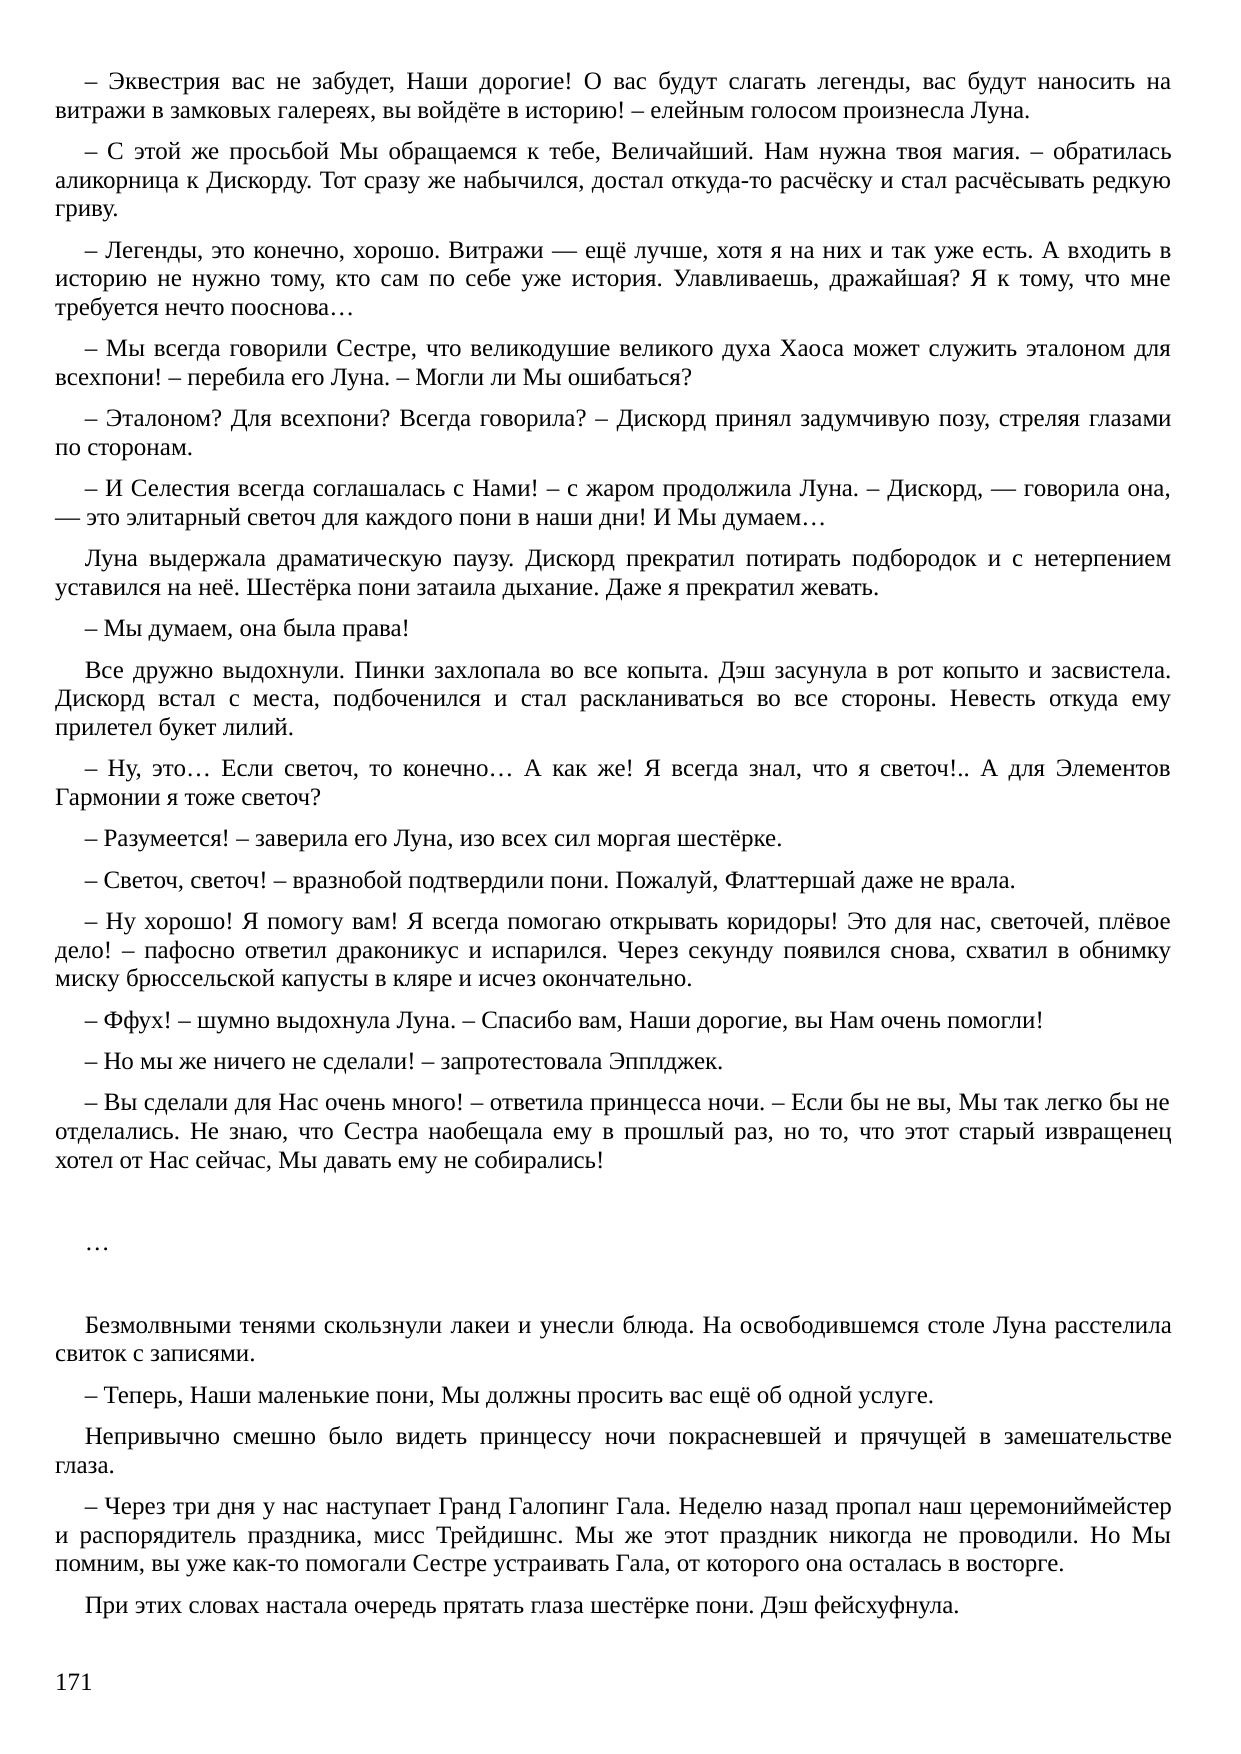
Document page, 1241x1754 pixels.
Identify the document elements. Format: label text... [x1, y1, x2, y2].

text При этих словах настала очередь прятать глаза шестёрке пони. Дэш фейсхуфнула. [55, 1590, 1173, 1618]
text – Теперь, Наши маленькие пони, Мы должны просить вас ещё об одной услуге. [55, 1380, 1173, 1408]
text – Через три дня у нас наступает Гранд Галопинг Гала. Неделю назад пропал наш церемониймейстер и распорядитель праздника, мисс Трейдишнс. Мы же этот праздник никогда не проводили. Но Мы помним, вы уже как-то помогали Сестре устраивать Гала, от которого она осталась в восторге. [55, 1491, 1173, 1577]
text – И Селестия всегда соглашалась с Нами! – с жаром продолжила Луна. – Дискорд, — говорила она, — это элитарный светоч для каждого пони в наши дни! И Мы думаем… [55, 473, 1173, 531]
text Непривычно смешно было видеть принцессу ночи покрасневшей и прячущей в замешательстве глаза. [55, 1421, 1173, 1478]
text – Ну, это… Если светоч, то конечно… А как же! Я всегда знал, что я светоч!.. А для Элементов Гармонии я тоже светоч? [55, 753, 1173, 811]
text – Эквестрия вас не забудет, Наши дорогие! О вас будут слагать легенды, вас будут наносить на витражи в замковых галереях, вы войдёте в историю! – елейным голосом произнесла Луна. [55, 66, 1173, 123]
text – Легенды, это конечно, хорошо. Витражи — ещё лучше, хотя я на них и так уже есть. А входить в историю не нужно тому, кто сам по себе уже история. Улавливаешь, дражайшая? Я к тому, что мне требуется нечто пооснова… [55, 235, 1173, 321]
text Все дружно выдохнули. Пинки захлопала во все копыта. Дэш засунула в рот копыто и засвистела. Дискорд встал с места, подбоченился и стал раскланиваться во все стороны. Невесть откуда ему прилетел букет лилий. [55, 655, 1173, 741]
text … [55, 1227, 1173, 1256]
text – Вы сделали для Нас очень много! – ответила принцесса ночи. – Если бы не вы, Мы так легко бы не отделались. Не знаю, что Сестра наобещала ему в прошлый раз, но то, что этот старый извращенец хотел от Нас сейчас, Мы давать ему не собирались! [55, 1087, 1173, 1173]
text – С этой же просьбой Мы обращаемся к тебе, Величайший. Нам нужна твоя магия. – обратилась аликорница к Дискорду. Тот сразу же набычился, достал откуда-то расчёску и стал расчёсывать редкую гриву. [55, 136, 1173, 222]
text Безмолвными тенями скользнули лакеи и унесли блюда. На освободившемся столе Луна расстелила свиток с записями. [55, 1310, 1173, 1367]
text – Светоч, светоч! – вразнобой подтвердили пони. Пожалуй, Флаттершай даже не врала. [55, 865, 1173, 893]
text – Ну хорошо! Я помогу вам! Я всегда помогаю открывать коридоры! Это для нас, светочей, плёвое дело! – пафосно ответил драконикус и испарился. Через секунду появился снова, схватил в обнимку миску брюссельской капусты в кляре и исчез окончательно. [55, 906, 1173, 992]
text – Мы всегда говорили Сестре, что великодушие великого духа Хаоса может служить эталоном для всехпони! – перебила его Луна. – Могли ли Мы ошибаться? [55, 333, 1173, 391]
text – Разумеется! – заверила его Луна, изо всех сил моргая шестёрке. [55, 823, 1173, 852]
text – Ффух! – шумно выдохнула Луна. – Спасибо вам, Наши дорогие, вы Нам очень помогли! [55, 1005, 1173, 1033]
text – Но мы же ничего не сделали! – запротестовала Эпплджек. [55, 1046, 1173, 1075]
text Луна выдержала драматическую паузу. Дискорд прекратил потирать подбородок и с нетерпением уставился на неё. Шестёрка пони затаила дыхание. Даже я прекратил жевать. [55, 543, 1173, 601]
text – Эталоном? Для всехпони? Всегда говорила? – Дискорд принял задумчивую позу, стреляя глазами по сторонам. [55, 403, 1173, 461]
text – Мы думаем, она была права! [55, 613, 1173, 642]
